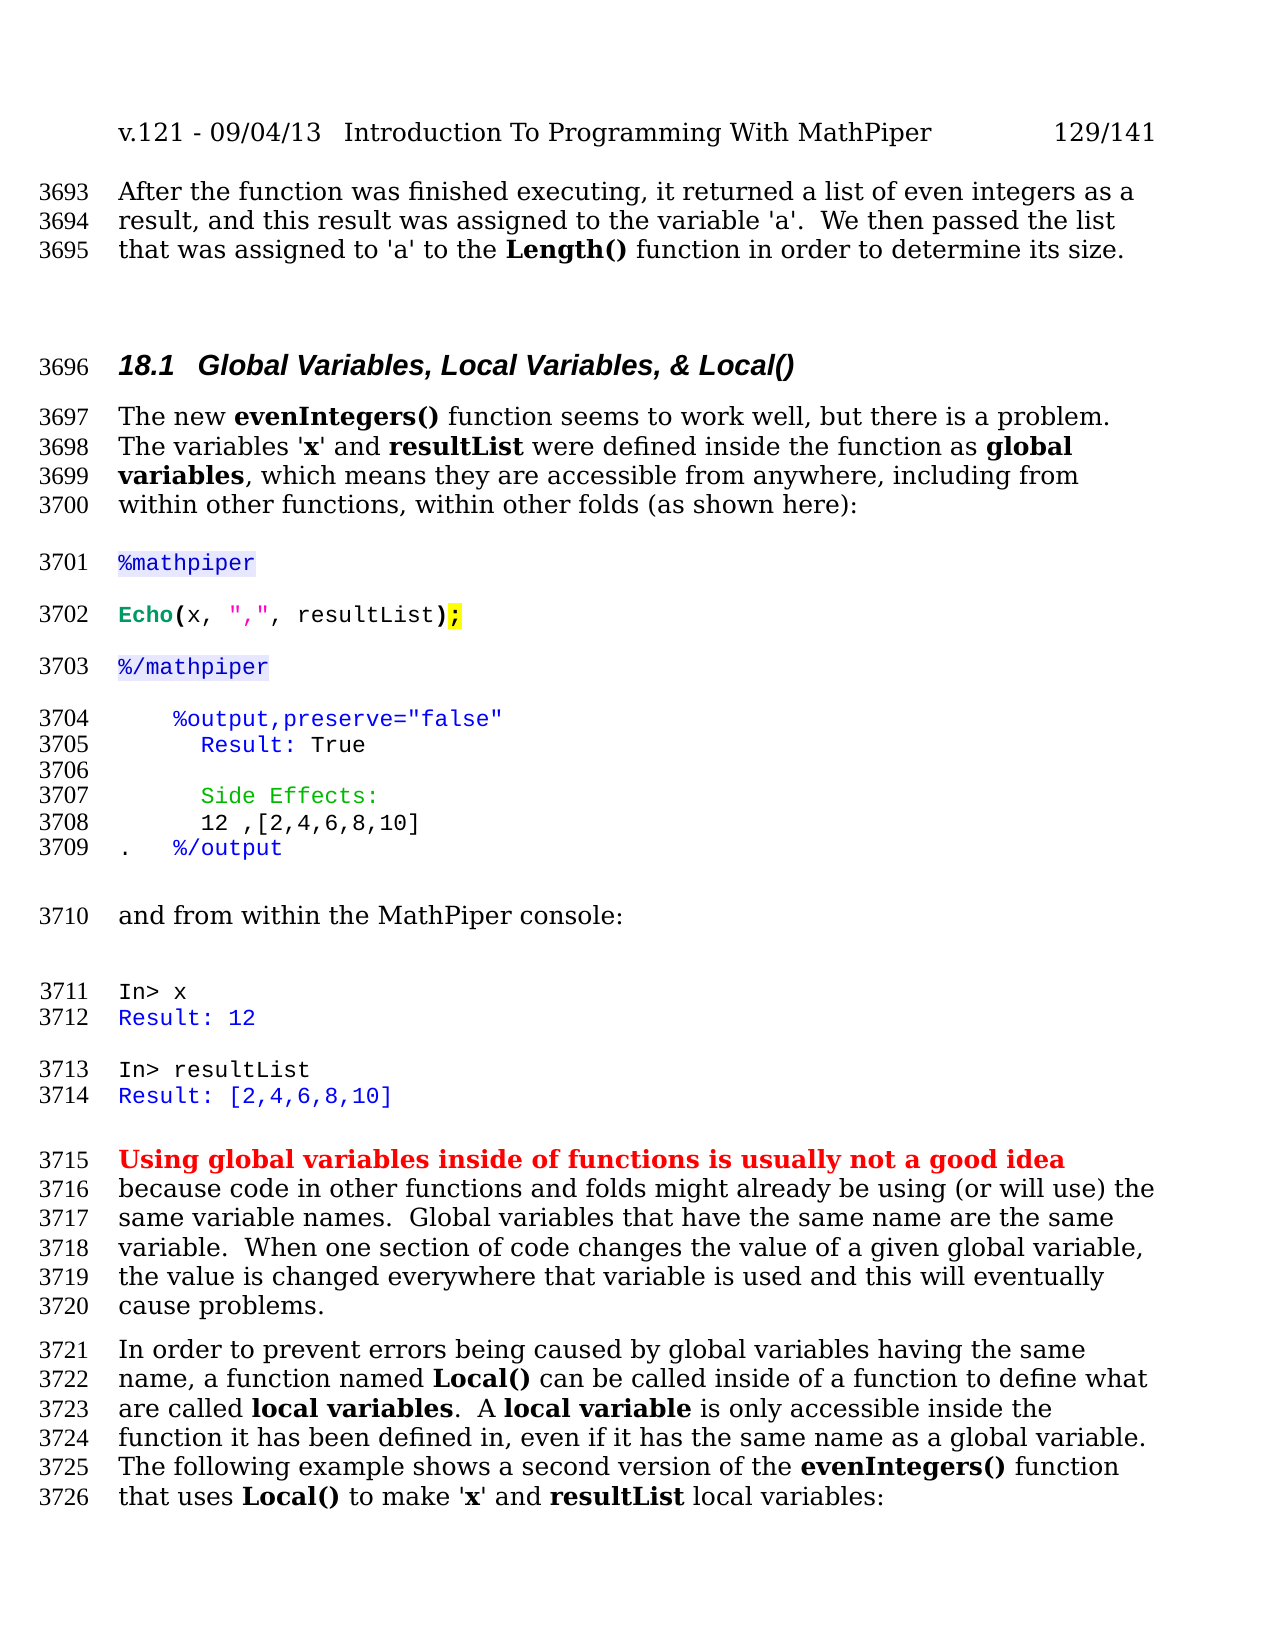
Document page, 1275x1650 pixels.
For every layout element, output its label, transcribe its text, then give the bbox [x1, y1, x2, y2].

text 12 ,[2,4,6,8,10] [118, 811, 1157, 837]
text Result: [2,4,6,8,10] [118, 1084, 1157, 1110]
text Side Effects: [118, 785, 1157, 811]
subtitle Global Variables, Local Variables, & Local() [118, 348, 1157, 381]
text Using global variables inside of functions is usually not a good idea because code in other functions and folds might already be using (or will use) the same variable names. Global variables that have the same name are the same variable. When one section of code changes the value of a given global variable, the value is changed everywhere that variable is used and this will eventually cause problems. [118, 1145, 1157, 1320]
text After the function was finished executing, it returned a list of even integers as a result, and this result was assigned to the variable 'a'. We then passed the list that was assigned to 'a' to the Length() function in order to determine its size. [118, 177, 1157, 264]
text %output,preserve="false" [118, 707, 1157, 733]
text In order to prevent errors being caused by global variables having the same name, a function named Local() can be called inside of a function to define what are called local variables. A local variable is only accessible inside the function it has been defined in, even if it has the same name as a global variable. The following example shows a second version of the evenIntegers() function that uses Local() to make 'x' and resultList local variables: [118, 1335, 1157, 1511]
text In> resultList [118, 1058, 1157, 1084]
text Echo(x, ",", resultList); [118, 603, 1157, 629]
text Result: True [118, 733, 1157, 759]
text The new evenIntegers() function seems to work well, but there is a problem. The variables 'x' and resultList were defined inside the function as global variables, which means they are accessible from anywhere, including from within other functions, within other folds (as shown here): [118, 402, 1157, 519]
text In> x [118, 981, 1157, 1006]
text Result: 12 [118, 1006, 1157, 1032]
text . %/output [118, 837, 1157, 863]
text %/mathpiper [118, 655, 1157, 681]
text and from within the MathPiper console: [118, 901, 1157, 930]
text %mathpiper [118, 551, 1157, 577]
